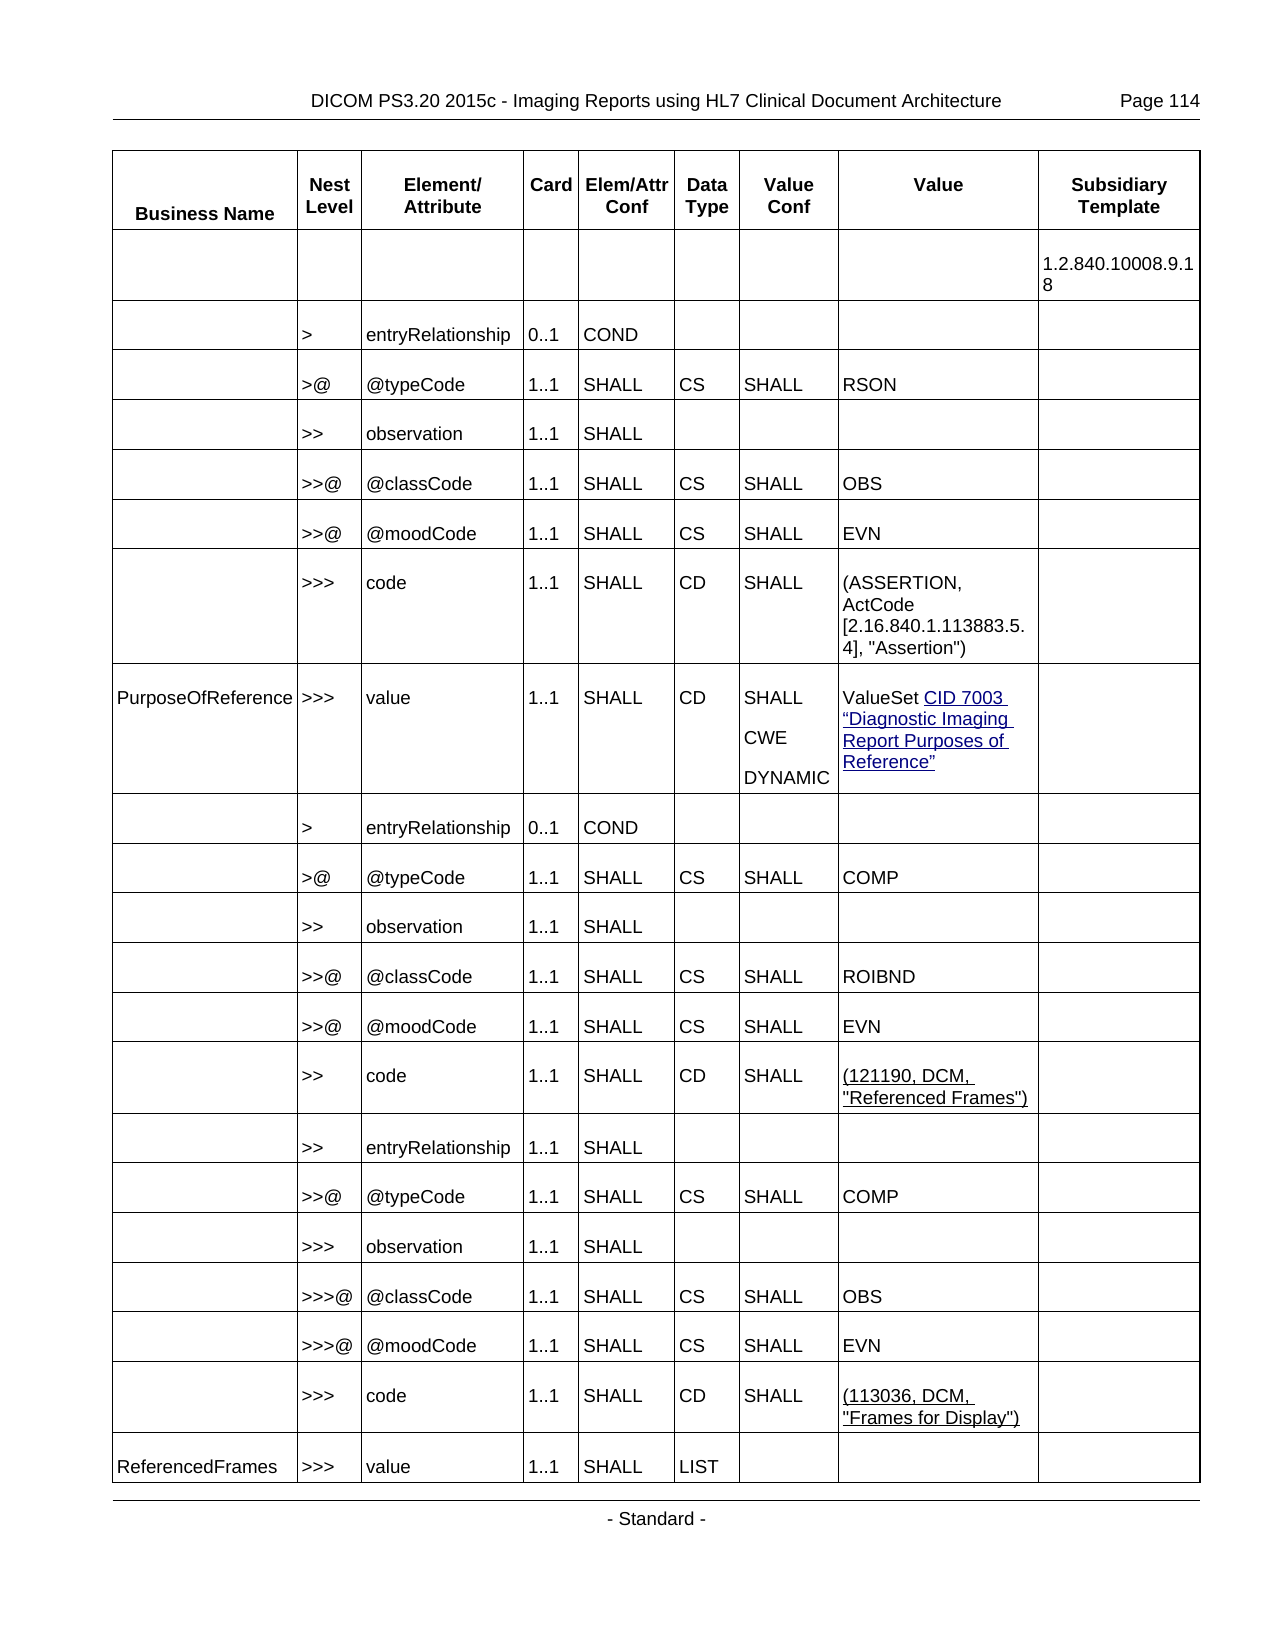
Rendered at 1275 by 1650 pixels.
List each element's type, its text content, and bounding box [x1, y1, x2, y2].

table_cell [839, 1213, 1038, 1262]
table_cell [1039, 993, 1199, 1041]
table_cell CD [675, 1362, 739, 1432]
table_cell [1039, 844, 1199, 892]
table_cell SHALL [579, 1114, 674, 1162]
table_cell >> [298, 893, 361, 942]
table_cell 1..1 [524, 549, 578, 662]
table_cell >>>@ [298, 1312, 361, 1361]
table_cell [1039, 450, 1199, 498]
table_cell code [362, 1042, 523, 1112]
table_cell [740, 400, 838, 449]
table_header Card [524, 151, 578, 228]
table_cell [740, 230, 838, 300]
table_cell >>>@ [298, 1263, 361, 1311]
table_cell [113, 1114, 297, 1162]
table_cell SHALL [579, 400, 674, 449]
table_cell 1.2.840.10008.9.18 [1039, 230, 1199, 300]
table_header Value [839, 151, 1038, 228]
table_cell [1039, 1263, 1199, 1311]
table_cell ValueSet CID 7003 “Diagnostic Imaging Report Purposes of Reference” [839, 664, 1038, 793]
table_cell [113, 1213, 297, 1262]
table_cell >>@ [298, 1163, 361, 1212]
table_cell SHALL [579, 500, 674, 548]
table_cell OBS [839, 450, 1038, 498]
table_cell [113, 893, 297, 942]
table_cell COND [579, 794, 674, 842]
table_cell [113, 400, 297, 449]
table_cell [1039, 1042, 1199, 1112]
table_cell SHALL [579, 1163, 674, 1212]
table_cell [839, 893, 1038, 942]
table_cell CD [675, 664, 739, 793]
table_cell [675, 1213, 739, 1262]
table_cell 1..1 [524, 450, 578, 498]
table_cell @classCode [362, 1263, 523, 1311]
table_cell >>> [298, 1362, 361, 1432]
table_cell > [298, 794, 361, 842]
table_cell [113, 350, 297, 399]
table_cell >> [298, 1114, 361, 1162]
table_cell > [298, 301, 361, 349]
table_cell SHALL [740, 844, 838, 892]
table_cell [113, 794, 297, 842]
table_cell SHALL [579, 893, 674, 942]
table_cell COMP [839, 844, 1038, 892]
table_cell 1..1 [524, 893, 578, 942]
table_cell SHALL [740, 350, 838, 399]
table_cell [675, 301, 739, 349]
table_cell [740, 893, 838, 942]
table_cell RSON [839, 350, 1038, 399]
table_cell @typeCode [362, 1163, 523, 1212]
table_cell COND [579, 301, 674, 349]
table_cell @moodCode [362, 500, 523, 548]
table_cell SHALL [740, 943, 838, 992]
table_cell (ASSERTION, ActCode [2.16.840.1.113883.5.4], "Assertion") [839, 549, 1038, 662]
table_cell code [362, 1362, 523, 1432]
table_cell [113, 450, 297, 498]
table_cell 1..1 [524, 1213, 578, 1262]
table_cell SHALL [579, 993, 674, 1041]
table_cell >> [298, 1042, 361, 1112]
table_cell SHALL [579, 1362, 674, 1432]
table_cell EVN [839, 500, 1038, 548]
table_cell [1039, 500, 1199, 548]
table_cell SHALL [579, 1263, 674, 1311]
table_cell SHALL [740, 450, 838, 498]
table_cell [839, 301, 1038, 349]
table_cell >>@ [298, 500, 361, 548]
table_cell [113, 549, 297, 662]
table_cell SHALL [579, 943, 674, 992]
table_header Element/​Attribute [362, 151, 523, 228]
table_cell [579, 230, 674, 300]
table_cell >@ [298, 844, 361, 892]
table_cell [1039, 1213, 1199, 1262]
table_cell [1039, 1362, 1199, 1432]
table_cell entry​Relationship [362, 1114, 523, 1162]
table_cell [298, 230, 361, 300]
table_cell [675, 230, 739, 300]
table_cell >>@ [298, 450, 361, 498]
table_cell >>> [298, 1433, 361, 1482]
table_cell SHALL [740, 1042, 838, 1112]
table_cell CS [675, 1163, 739, 1212]
table_cell [113, 1042, 297, 1112]
table_cell Purpose​Of​Reference [113, 664, 297, 793]
table_cell CS [675, 1312, 739, 1361]
table_header Business Name [113, 151, 297, 228]
table_cell [740, 1433, 838, 1482]
table_cell SHALL CWE DYNAMIC [740, 664, 838, 793]
table_cell @moodCode [362, 1312, 523, 1361]
table_cell >>> [298, 549, 361, 662]
table_cell 1..1 [524, 350, 578, 399]
table_cell [839, 1433, 1038, 1482]
table_cell LIST [675, 1433, 739, 1482]
table_cell [740, 794, 838, 842]
table_cell SHALL [740, 1263, 838, 1311]
table_cell [675, 1114, 739, 1162]
table_cell SHALL [579, 1042, 674, 1112]
table_cell [113, 993, 297, 1041]
table_cell [675, 794, 739, 842]
table_cell CS [675, 500, 739, 548]
table_cell [1039, 794, 1199, 842]
table_cell [1039, 1163, 1199, 1212]
table_cell OBS [839, 1263, 1038, 1311]
table_cell 0..1 [524, 794, 578, 842]
table_cell SHALL [579, 1312, 674, 1361]
table_cell observation [362, 400, 523, 449]
table_cell >>@ [298, 943, 361, 992]
table_cell >@ [298, 350, 361, 399]
table_cell [1039, 1312, 1199, 1361]
table_cell SHALL [740, 549, 838, 662]
table_cell [362, 230, 523, 300]
table_cell code [362, 549, 523, 662]
table_header Elem/Attr Conf [579, 151, 674, 228]
table_cell [740, 301, 838, 349]
table_cell observation [362, 893, 523, 942]
table_cell @typeCode [362, 350, 523, 399]
table_cell SHALL [740, 993, 838, 1041]
table_cell 1..1 [524, 664, 578, 793]
table_header Value Conf [740, 151, 838, 228]
table_cell 1..1 [524, 993, 578, 1041]
table_cell @moodCode [362, 993, 523, 1041]
table_cell [1039, 549, 1199, 662]
table_cell CS [675, 450, 739, 498]
table_cell [1039, 664, 1199, 793]
table_cell value [362, 1433, 523, 1482]
table_cell [1039, 301, 1199, 349]
table_cell (121190, DCM, "Referenced Frames") [839, 1042, 1038, 1112]
table_cell entry​Relationship [362, 794, 523, 842]
table_cell [740, 1114, 838, 1162]
table_cell >>@ [298, 993, 361, 1041]
table_cell EVN [839, 993, 1038, 1041]
table_cell 1..1 [524, 500, 578, 548]
table_cell SHALL [579, 844, 674, 892]
table_cell CS [675, 943, 739, 992]
table_cell [839, 400, 1038, 449]
table_cell 1..1 [524, 943, 578, 992]
table_cell [839, 230, 1038, 300]
table_cell 1..1 [524, 1042, 578, 1112]
table_cell @typeCode [362, 844, 523, 892]
table_cell CD [675, 1042, 739, 1112]
table_header Nest Level [298, 151, 361, 228]
table_cell CS [675, 844, 739, 892]
table_cell [839, 1114, 1038, 1162]
table_cell 1..1 [524, 1163, 578, 1212]
table_cell SHALL [740, 1312, 838, 1361]
table_cell >>> [298, 664, 361, 793]
table_header Subsidiary Template [1039, 151, 1199, 228]
table_cell Referenced​Frames [113, 1433, 297, 1482]
table_cell [113, 500, 297, 548]
table_cell [524, 230, 578, 300]
table_cell 1..1 [524, 400, 578, 449]
table_header Data Type [675, 151, 739, 228]
table_cell [1039, 1433, 1199, 1482]
table_cell SHALL [740, 1163, 838, 1212]
table_cell >> [298, 400, 361, 449]
table_cell [1039, 893, 1199, 942]
table_cell 1..1 [524, 1312, 578, 1361]
table_cell 1..1 [524, 1362, 578, 1432]
table_cell [1039, 350, 1199, 399]
table_cell @classCode [362, 450, 523, 498]
table_cell ROIBND [839, 943, 1038, 992]
table_cell entry​Relationship [362, 301, 523, 349]
table_cell SHALL [579, 664, 674, 793]
table_cell SHALL [579, 350, 674, 399]
table_cell @classCode [362, 943, 523, 992]
table_cell CD [675, 549, 739, 662]
table_cell >>> [298, 1213, 361, 1262]
table_cell COMP [839, 1163, 1038, 1212]
table_cell [113, 1362, 297, 1432]
table_cell 1..1 [524, 1263, 578, 1311]
table_cell 1..1 [524, 1433, 578, 1482]
table_cell (113036, DCM, "Frames for Display") [839, 1362, 1038, 1432]
table_cell [113, 1263, 297, 1311]
table_cell [1039, 400, 1199, 449]
table_cell SHALL [579, 450, 674, 498]
table_cell SHALL [579, 1433, 674, 1482]
table_cell CS [675, 993, 739, 1041]
table_cell 1..1 [524, 1114, 578, 1162]
table_cell [113, 1163, 297, 1212]
table_cell [675, 400, 739, 449]
table_cell [113, 1312, 297, 1361]
table_cell CS [675, 1263, 739, 1311]
table_cell [113, 301, 297, 349]
table_cell [113, 844, 297, 892]
table_cell observation [362, 1213, 523, 1262]
table_cell SHALL [579, 549, 674, 662]
table_cell SHALL [740, 1362, 838, 1432]
table_cell SHALL [740, 500, 838, 548]
table_cell [740, 1213, 838, 1262]
table_cell 0..1 [524, 301, 578, 349]
table_cell [675, 893, 739, 942]
table_cell [1039, 1114, 1199, 1162]
table_cell [113, 943, 297, 992]
table_cell [839, 794, 1038, 842]
table_cell [113, 230, 297, 300]
table_cell [1039, 943, 1199, 992]
table_cell CS [675, 350, 739, 399]
table_cell 1..1 [524, 844, 578, 892]
table_cell SHALL [579, 1213, 674, 1262]
table_cell value [362, 664, 523, 793]
table_cell EVN [839, 1312, 1038, 1361]
